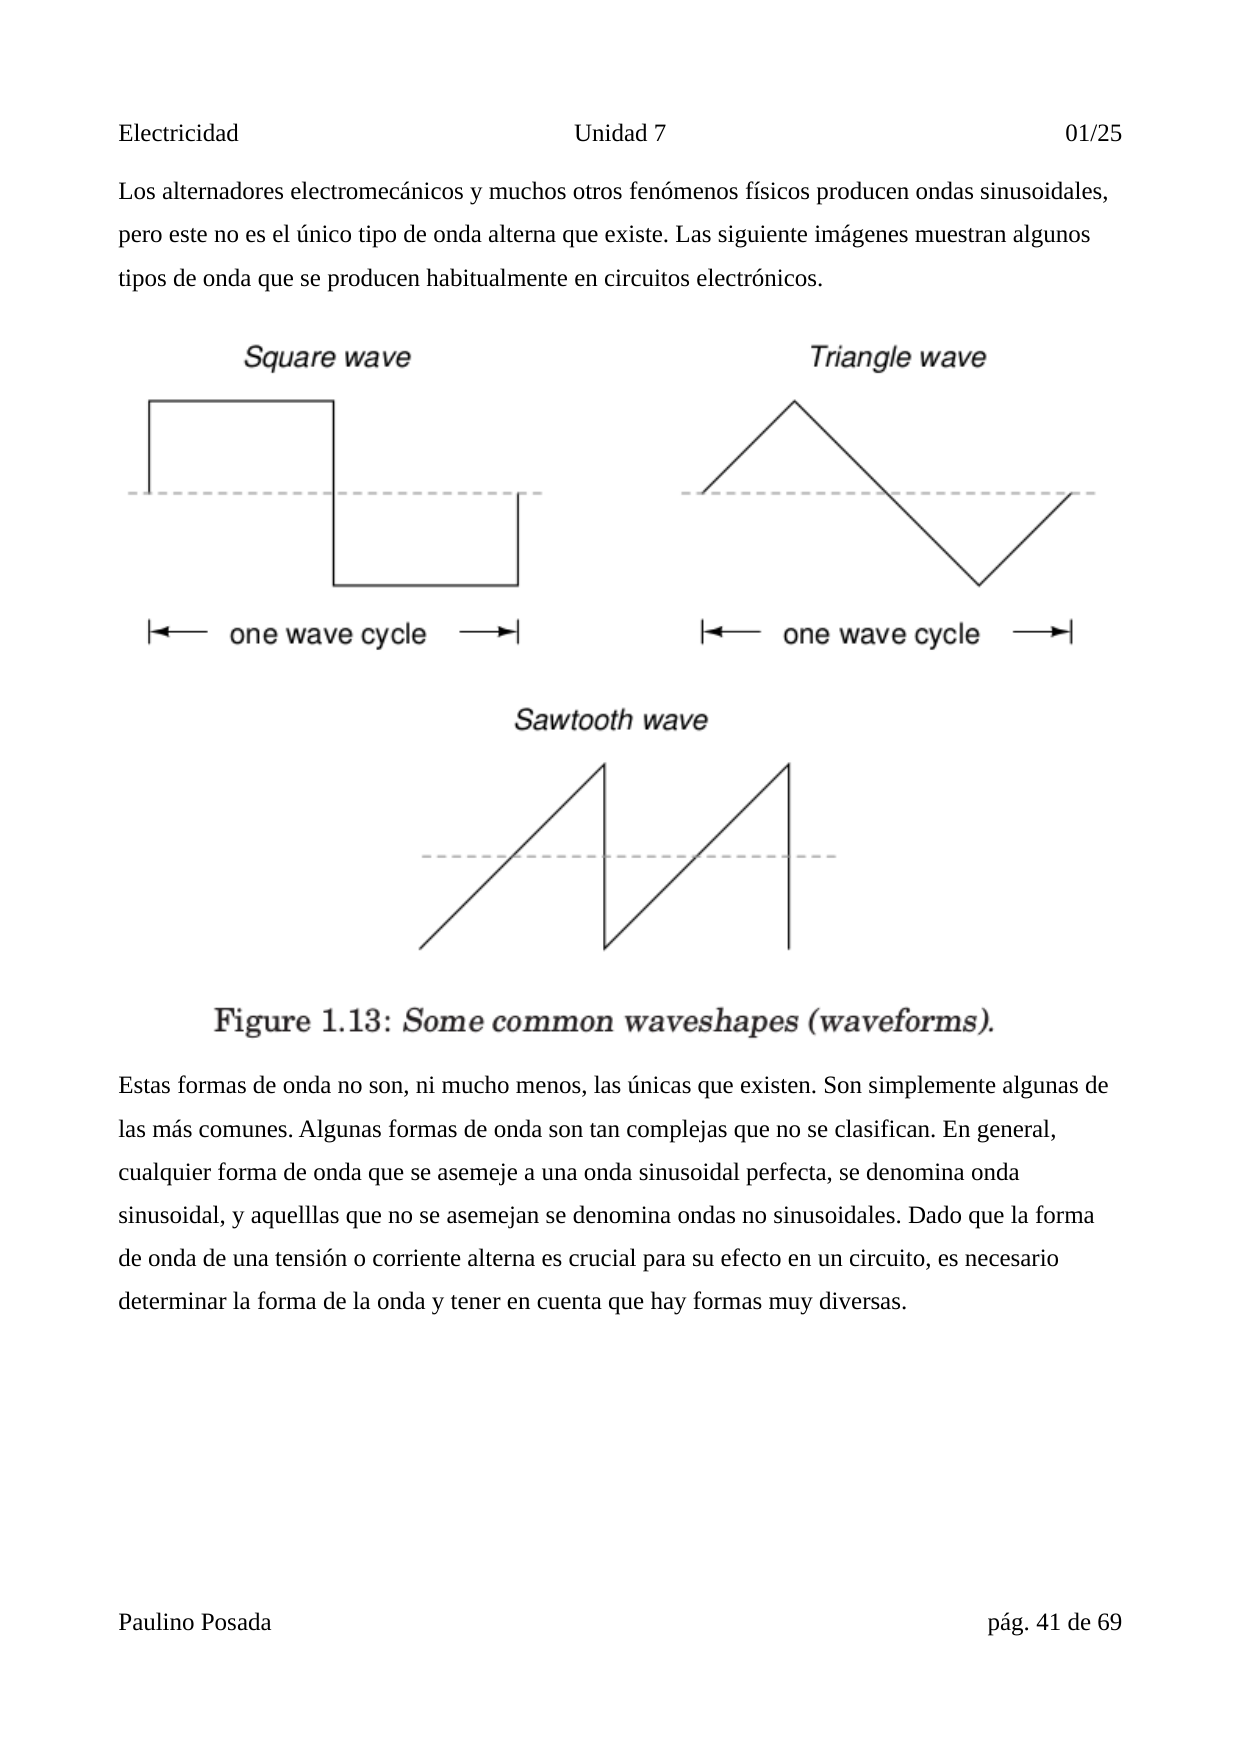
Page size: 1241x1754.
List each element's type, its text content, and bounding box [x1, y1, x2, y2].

picture [122, 320, 1118, 1052]
text Los alternadores electromecánicos y muchos otros fenómenos físicos producen ondas sinusoidales, pero este no es el único tipo de onda alterna que existe. Las siguiente imágenes muestran algunos tipos de onda que se producen habitualmente en circuitos electrónicos. [118, 176, 1122, 291]
text Estas formas de onda no son, ni mucho menos, las únicas que existen. Son simplemente algunas de las más comunes. Algunas formas de onda son tan complejas que no se clasifican. En general, cualquier forma de onda que se asemeje a una onda sinusoidal perfecta, se denomina onda sinusoidal, y aquelllas que no se asemejan se denomina ondas no sinusoidales. Dado que la forma de onda de una tensión o corriente alterna es crucial para su efecto en un circuito, es necesario determinar la forma de la onda y tener en cuenta que hay formas muy diversas. [118, 1071, 1122, 1315]
